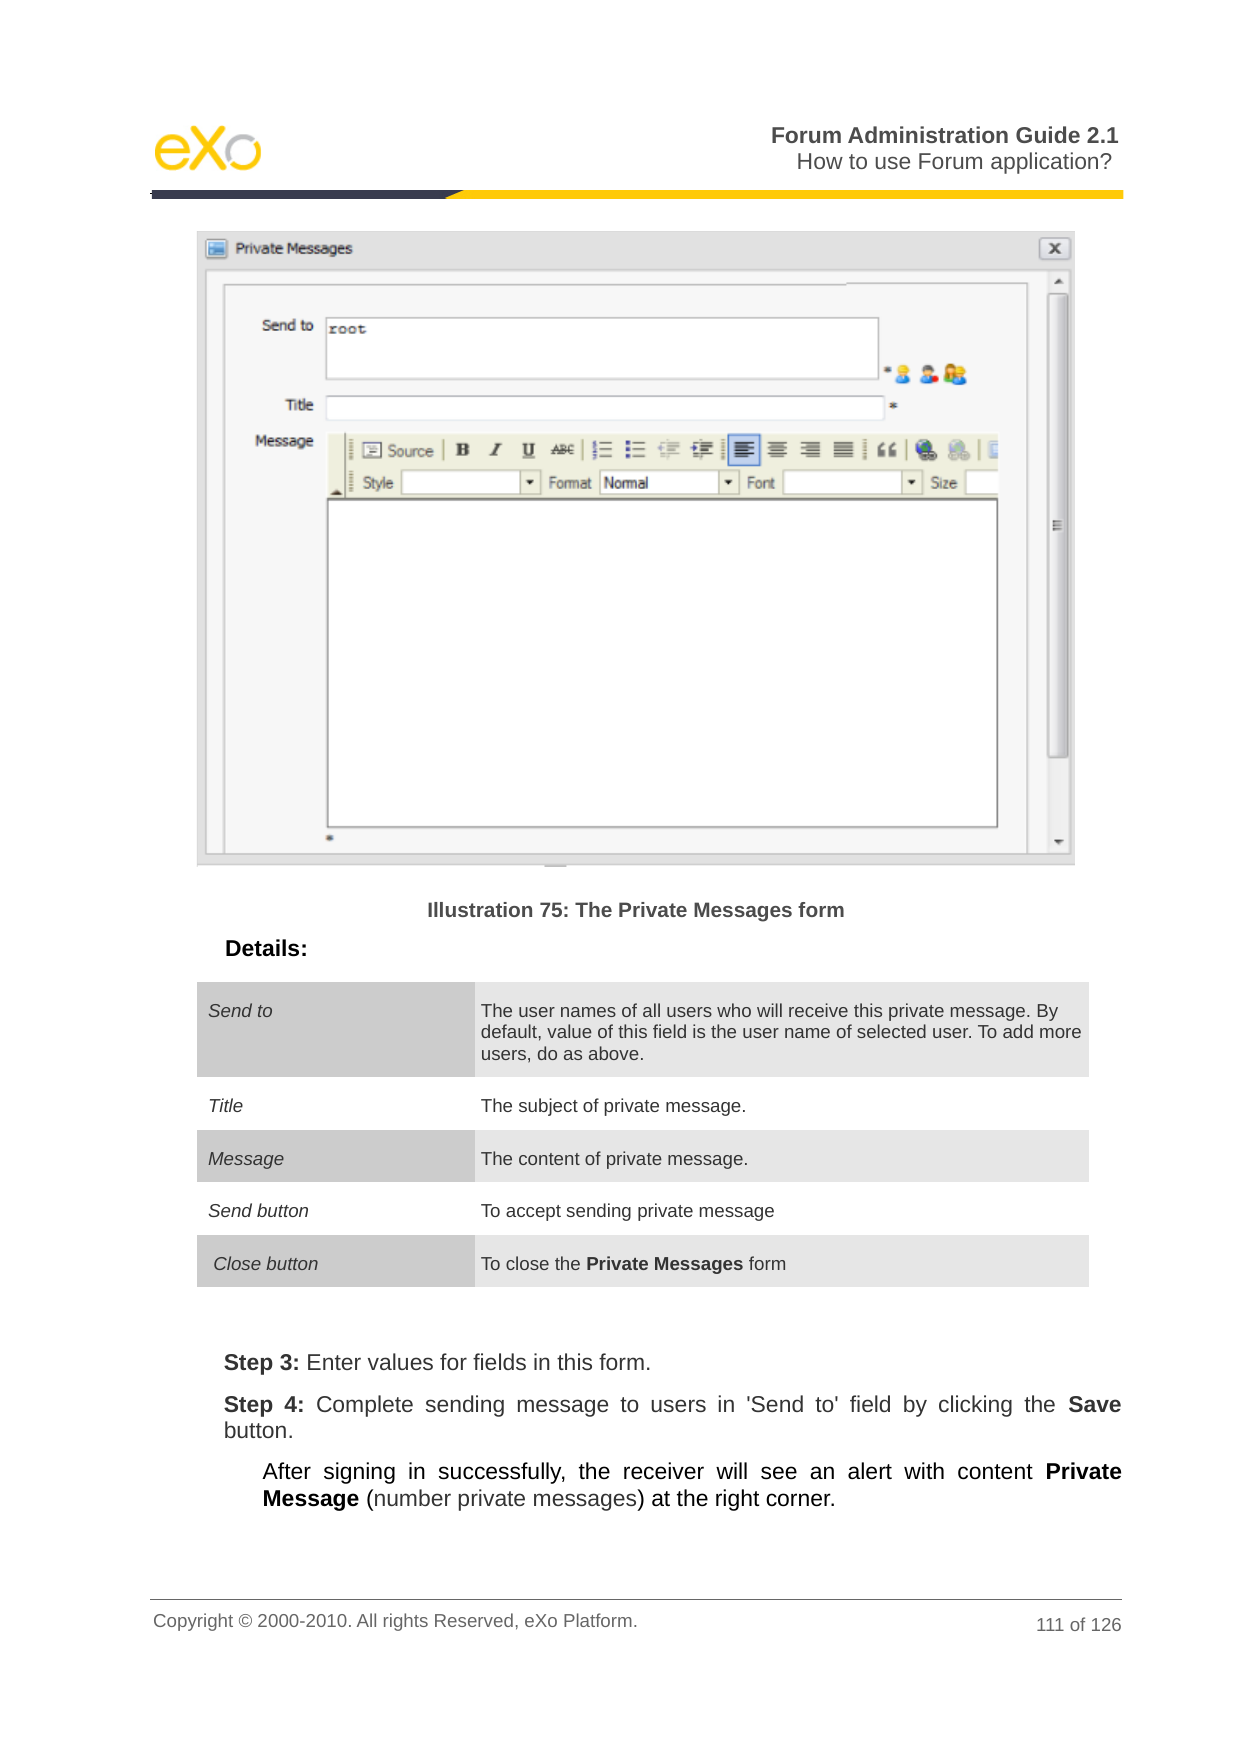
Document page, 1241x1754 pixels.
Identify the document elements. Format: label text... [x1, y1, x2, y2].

table_header Send to [197, 982, 475, 1077]
table_cell The subject of private message. [475, 1077, 1089, 1130]
list Illustration 77: The Private Messages form [172, 895, 1100, 922]
table_cell To close the Private Messages form [475, 1235, 1089, 1287]
table_cell The content of private message. [475, 1130, 1089, 1182]
picture [196, 231, 1075, 867]
table_cell Send button [197, 1182, 475, 1235]
table_header The user names of all users who will receive this private message. By default, value of this field is the user name of selected user. To add more users, do as above. [475, 982, 1089, 1077]
list Details: [172, 895, 1122, 961]
picture [151, 190, 1124, 199]
list Step 4: Complete sending message to users in 'Send to' field by clicking the Save button. [186, 1391, 1122, 1443]
table_cell To accept sending private message [475, 1182, 1089, 1235]
picture [155, 125, 262, 171]
table_cell Close button [197, 1235, 475, 1287]
table_cell Title [197, 1077, 475, 1130]
table_cell Message [197, 1130, 475, 1182]
list Step 3: Enter values for fields in this form. [186, 1349, 1122, 1376]
list After signing in successfully, the receiver will see an alert with content Private Message (number private messages) at the right corner. [225, 1458, 1122, 1511]
